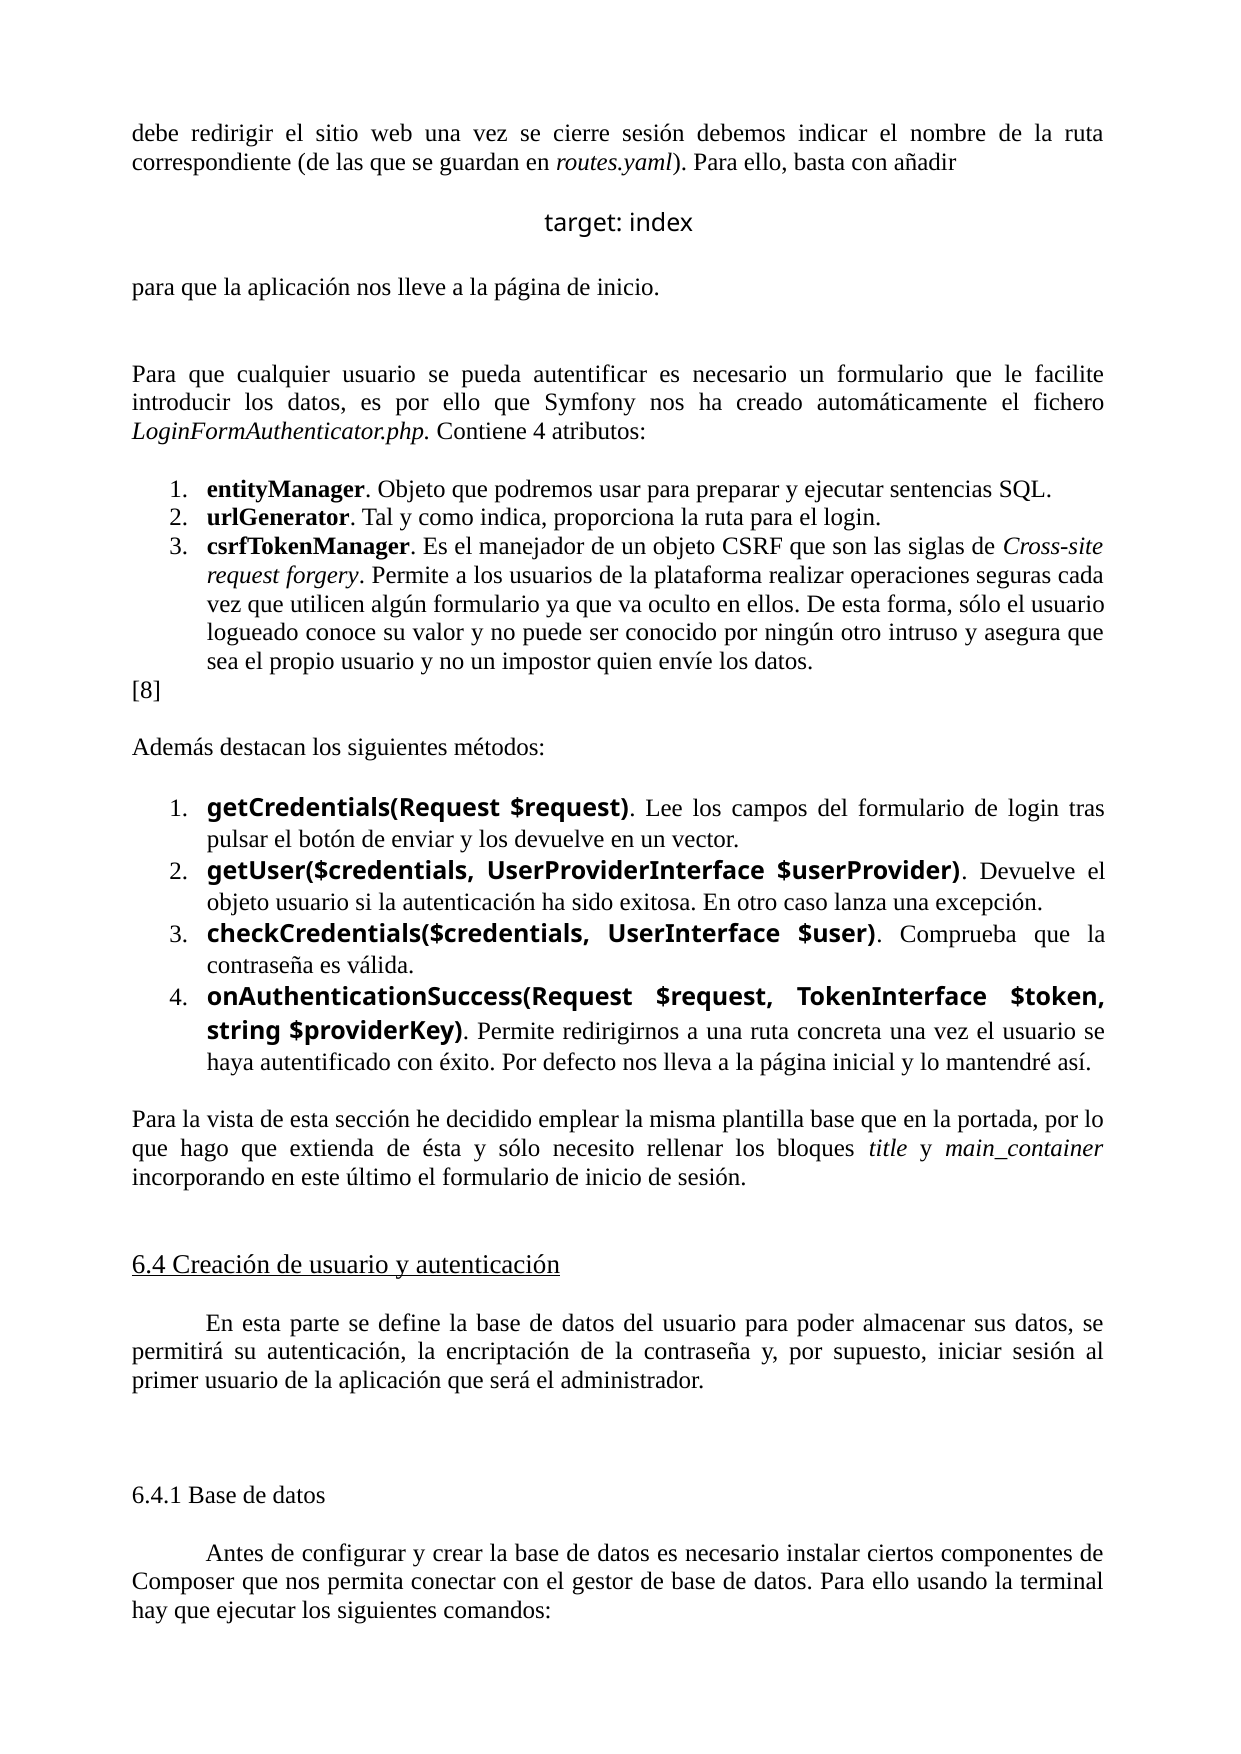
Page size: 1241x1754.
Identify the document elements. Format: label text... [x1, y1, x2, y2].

list getCredentials(Request $request). Lee los campos del formulario de login tras pulsar el botón de enviar y los devuelve en un vector. [169, 790, 1106, 853]
list getUser($credentials, UserProviderInterface $userProvider). Devuelve el objeto usuario si la autenticación ha sido exitosa. En otro caso lanza una excepción. [169, 853, 1106, 916]
text 6.4.1 Base de datos [132, 1480, 1106, 1509]
text Además destacan los siguientes métodos: [132, 732, 1106, 761]
text Para la vista de esta sección he decidido emplear la misma plantilla base que en la portada, por lo que hago que extienda de ésta y sólo necesito rellenar los bloques title y main_container incorporando en este último el formulario de inicio de sesión. [132, 1104, 1106, 1190]
text Para que cualquier usuario se pueda autentificar es necesario un formulario que le facilite introducir los datos, es por ello que Symfony nos ha creado automáticamente el fichero LoginFormAuthenticator.php. Contiene 4 atributos: [132, 359, 1106, 445]
text 6.4 Creación de usuario y autenticación [132, 1248, 1106, 1279]
text para que la aplicación nos lleve a la página de inicio. [132, 272, 1106, 301]
text [8] [132, 675, 1106, 704]
text En esta parte se define la base de datos del usuario para poder almacenar sus datos, se permitirá su autenticación, la encriptación de la contraseña y, por supuesto, iniciar sesión al primer usuario de la aplicación que será el administrador. [132, 1308, 1106, 1394]
list entityManager. Objeto que podremos usar para preparar y ejecutar sentencias SQL. [169, 474, 1106, 502]
text target: index [132, 204, 1106, 238]
text Antes de configurar y crear la base de datos es necesario instalar ciertos componentes de Composer que nos permita conectar con el gestor de base de datos. Para ello usando la terminal hay que ejecutar los siguientes comandos: [132, 1538, 1106, 1624]
list urlGenerator. Tal y como indica, proporciona la ruta para el login. [169, 502, 1106, 531]
list onAuthenticationSuccess(Request $request, TokenInterface $token, string $providerKey). Permite redirigirnos a una ruta concreta una vez el usuario se haya autentificado con éxito. Por defecto nos lleva a la página inicial y lo mantendré así. [169, 978, 1106, 1075]
text debe redirigir el sitio web una vez se cierre sesión debemos indicar el nombre de la ruta correspondiente (de las que se guardan en routes.yaml). Para ello, basta con añadir [132, 118, 1106, 176]
list checkCredentials($credentials, UserInterface $user). Comprueba que la contraseña es válida. [169, 916, 1106, 978]
list csrfTokenManager. Es el manejador de un objeto CSRF que son las siglas de Cross-site request forgery. Permite a los usuarios de la plataforma realizar operaciones seguras cada vez que utilicen algún formulario ya que va oculto en ellos. De esta forma, sólo el usuario logueado conoce su valor y no puede ser conocido por ningún otro intruso y asegura que sea el propio usuario y no un impostor quien envíe los datos. [169, 531, 1106, 675]
